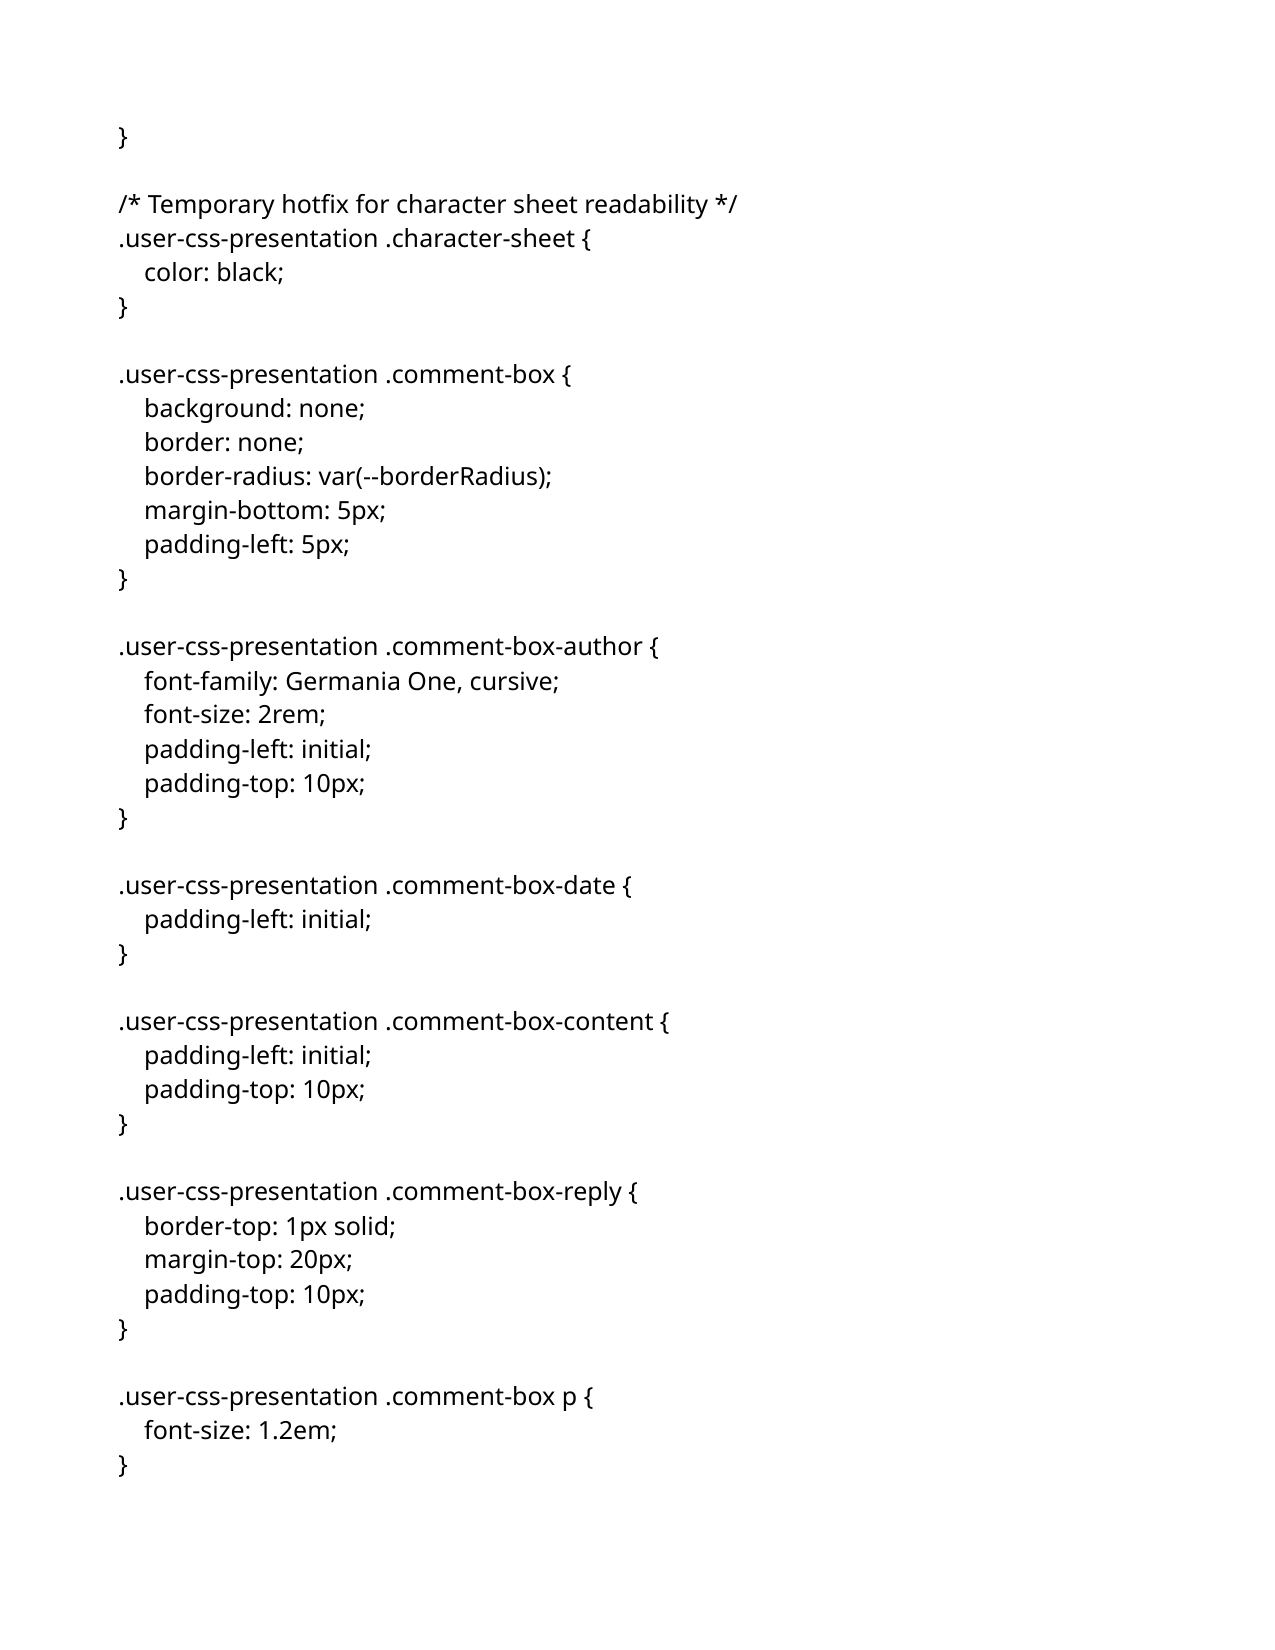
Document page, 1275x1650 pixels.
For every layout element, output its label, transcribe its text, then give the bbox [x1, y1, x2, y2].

text .user-css-presentation .character-sheet { [118, 220, 1157, 254]
text } [118, 118, 1157, 152]
text border-top: 1px solid; [118, 1208, 1157, 1242]
text padding-left: 5px; [118, 527, 1157, 561]
text } [118, 1106, 1157, 1140]
text .user-css-presentation .comment-box-content { [118, 1004, 1157, 1038]
text color: black; [118, 254, 1157, 288]
text border: none; [118, 425, 1157, 459]
text .user-css-presentation .comment-box-date { [118, 867, 1157, 902]
text .user-css-presentation .comment-box-author { [118, 629, 1157, 663]
text .user-css-presentation .comment-box p { [118, 1378, 1157, 1412]
text margin-bottom: 5px; [118, 493, 1157, 527]
text margin-top: 20px; [118, 1242, 1157, 1276]
text } [118, 1310, 1157, 1344]
text } [118, 288, 1157, 322]
text } [118, 561, 1157, 595]
text font-size: 2rem; [118, 697, 1157, 731]
text padding-top: 10px; [118, 1072, 1157, 1106]
text .user-css-presentation .comment-box-reply { [118, 1174, 1157, 1208]
text /* Temporary hotfix for character sheet readability */ [118, 186, 1157, 220]
text } [118, 936, 1157, 970]
text padding-left: initial; [118, 1038, 1157, 1072]
text border-radius: var(--borderRadius); [118, 459, 1157, 493]
text } [118, 799, 1157, 833]
text font-family: Germania One, cursive; [118, 663, 1157, 697]
text background: none; [118, 391, 1157, 425]
text .user-css-presentation .comment-box { [118, 357, 1157, 391]
text font-size: 1.2em; [118, 1412, 1157, 1447]
text padding-left: initial; [118, 902, 1157, 936]
text } [118, 1447, 1157, 1481]
text padding-top: 10px; [118, 1276, 1157, 1310]
text padding-left: initial; [118, 731, 1157, 765]
text padding-top: 10px; [118, 765, 1157, 799]
